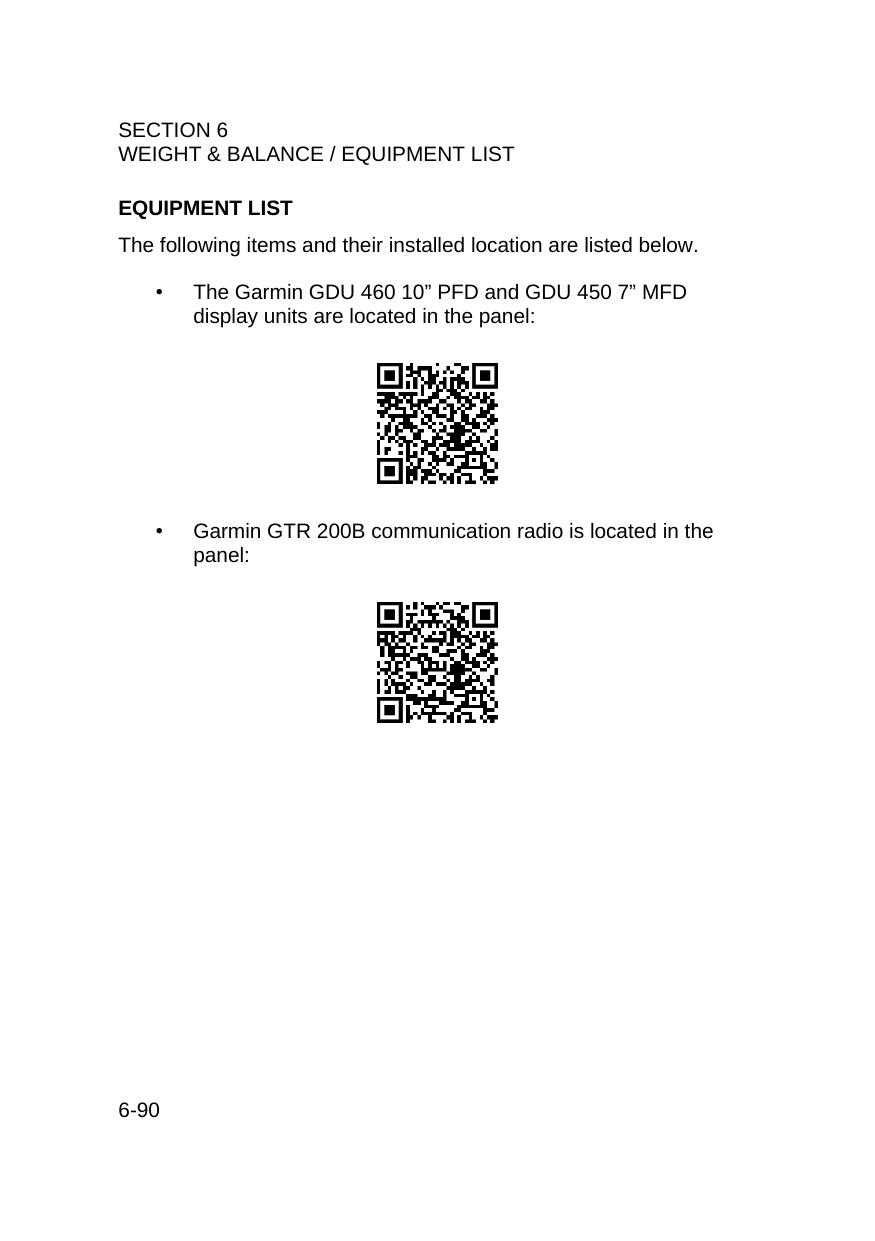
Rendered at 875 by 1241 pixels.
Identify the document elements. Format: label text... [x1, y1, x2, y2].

subtitle EQUIPMENT LIST [118, 196, 756, 220]
text The following items and their installed location are listed below. [118, 232, 756, 256]
list Garmin GTR 200B communication radio is located in the panel: [156, 519, 756, 567]
picture [365, 351, 509, 495]
list The Garmin GDU 460 10” PFD and GDU 450 7” MFD display units are located in the panel: [156, 280, 756, 328]
picture [365, 590, 509, 734]
